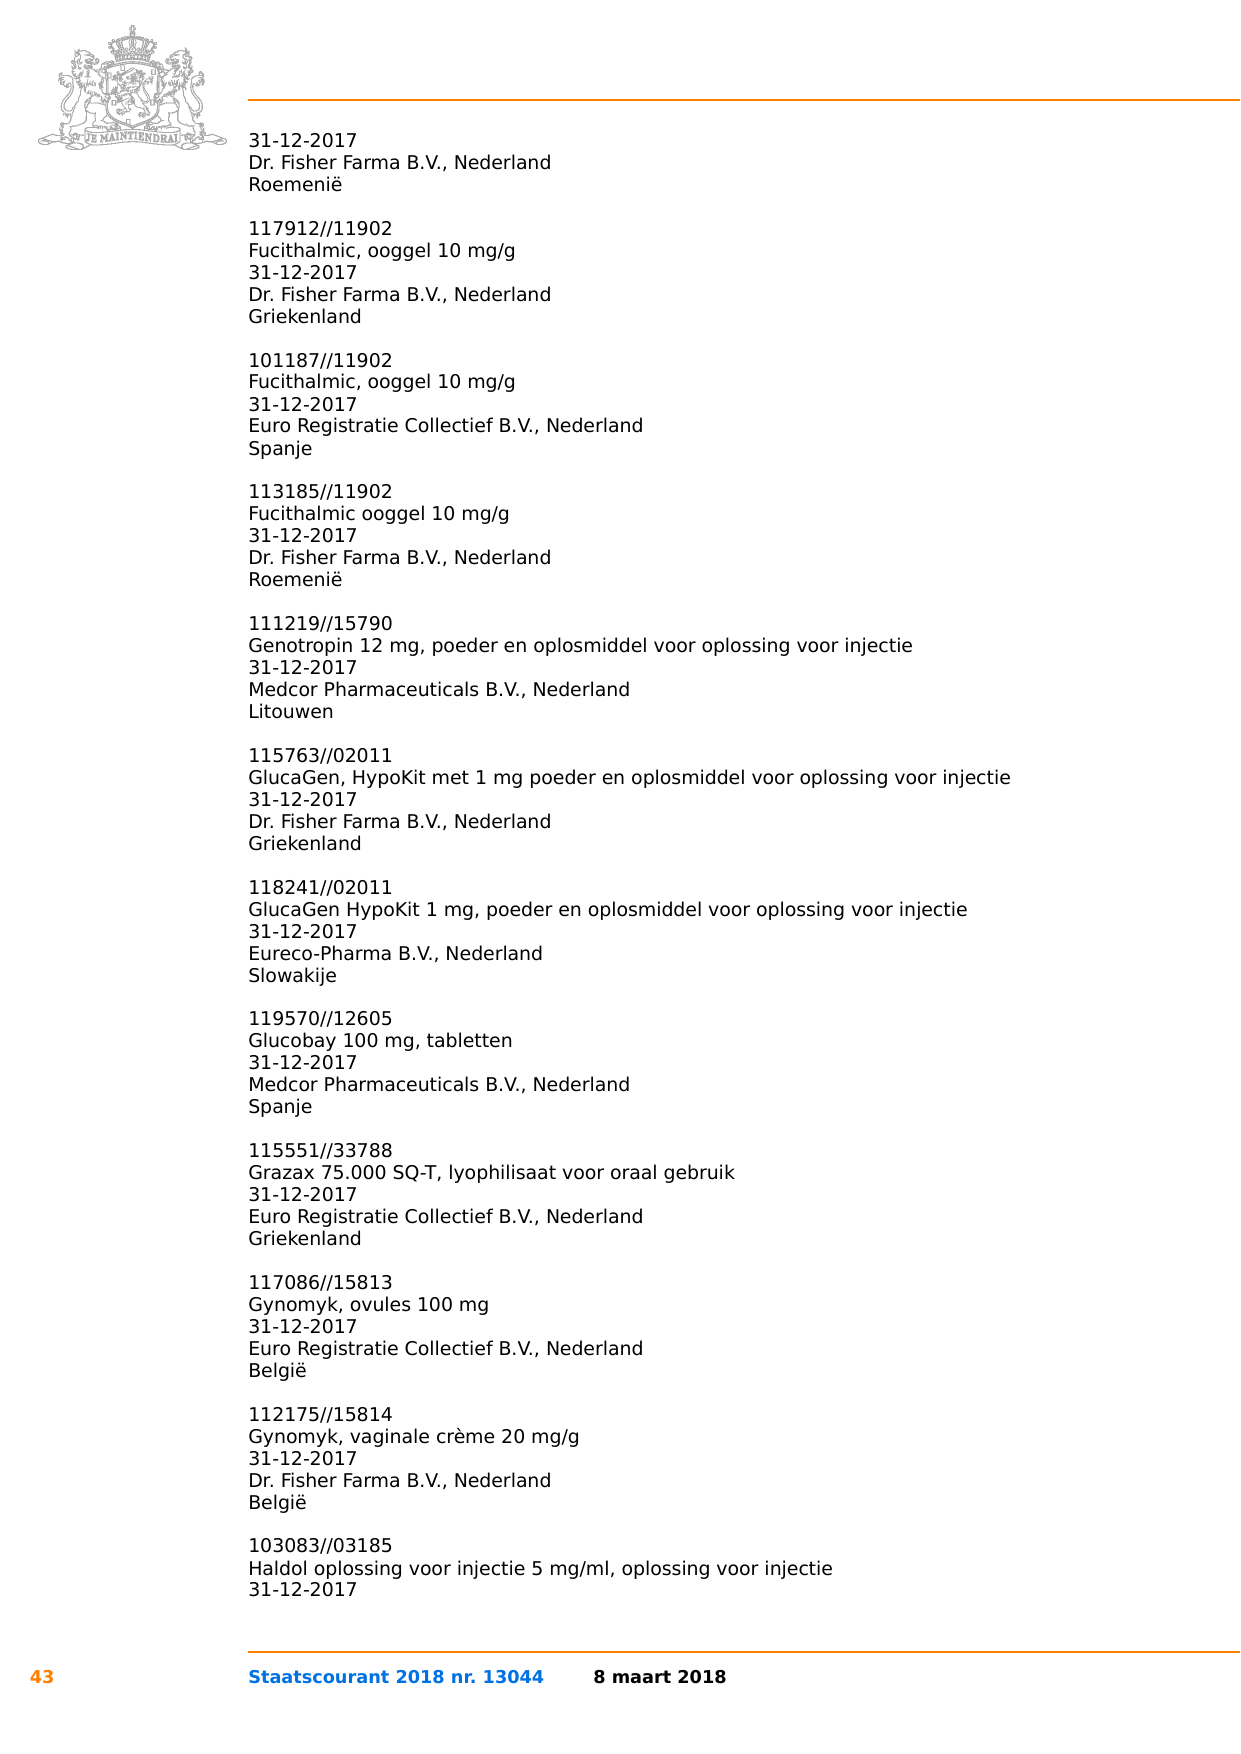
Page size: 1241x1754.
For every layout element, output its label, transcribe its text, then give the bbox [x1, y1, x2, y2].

text Haldol oplossing voor injectie 5 mg/ml, oplossing voor injectie [248, 1557, 1163, 1579]
text België [248, 1360, 1163, 1382]
text België [248, 1492, 1163, 1513]
text Dr. Fisher Farma B.V., Nederland [248, 811, 1163, 833]
text 115551//33788 [248, 1140, 1163, 1162]
text 111219//15790 [248, 613, 1163, 635]
text Roemenië [248, 174, 1163, 196]
text 117086//15813 [248, 1272, 1163, 1294]
text 31-12-2017 [248, 1316, 1163, 1338]
text 101187//11902 [248, 349, 1163, 371]
text Litouwen [248, 701, 1163, 723]
text 115763//02011 [248, 745, 1163, 767]
text Fucithalmic, ooggel 10 mg/g [248, 371, 1163, 393]
text Griekenland [248, 833, 1163, 855]
text Euro Registratie Collectief B.V., Nederland [248, 1338, 1163, 1360]
text Spanje [248, 437, 1163, 459]
text 103083//03185 [248, 1535, 1163, 1557]
text Medcor Pharmaceuticals B.V., Nederland [248, 1074, 1163, 1096]
text 31-12-2017 [248, 525, 1163, 547]
text Spanje [248, 1096, 1163, 1118]
text Dr. Fisher Farma B.V., Nederland [248, 1469, 1163, 1492]
text 31-12-2017 [248, 1184, 1163, 1206]
text 119570//12605 [248, 1008, 1163, 1030]
text Fucithalmic, ooggel 10 mg/g [248, 240, 1163, 262]
text 118241//02011 [248, 877, 1163, 898]
text 112175//15814 [248, 1404, 1163, 1426]
text 117912//11902 [248, 218, 1163, 240]
text Dr. Fisher Farma B.V., Nederland [248, 152, 1163, 174]
text 31-12-2017 [248, 393, 1163, 415]
text Fucithalmic ooggel 10 mg/g [248, 503, 1163, 525]
text Roemenië [248, 569, 1163, 591]
text 31-12-2017 [248, 262, 1163, 284]
text Euro Registratie Collectief B.V., Nederland [248, 415, 1163, 437]
text 31-12-2017 [248, 657, 1163, 679]
text 31-12-2017 [248, 1579, 1163, 1601]
text 31-12-2017 [248, 1448, 1163, 1469]
text Slowakije [248, 964, 1163, 986]
text Medcor Pharmaceuticals B.V., Nederland [248, 679, 1163, 701]
text Dr. Fisher Farma B.V., Nederland [248, 547, 1163, 569]
text Genotropin 12 mg, poeder en oplosmiddel voor oplossing voor injectie [248, 635, 1163, 657]
picture [38, 25, 227, 150]
text 113185//11902 [248, 481, 1163, 503]
text 31-12-2017 [248, 1052, 1163, 1074]
text Grazax 75.000 SQ-T, lyophilisaat voor oraal gebruik [248, 1162, 1163, 1184]
text Glucobay 100 mg, tabletten [248, 1030, 1163, 1052]
text GlucaGen HypoKit 1 mg, poeder en oplosmiddel voor oplossing voor injectie [248, 898, 1163, 921]
text Euro Registratie Collectief B.V., Nederland [248, 1206, 1163, 1228]
text 31-12-2017 [248, 789, 1163, 811]
text Eureco-Pharma B.V., Nederland [248, 942, 1163, 964]
text Griekenland [248, 1228, 1163, 1250]
text GlucaGen, HypoKit met 1 mg poeder en oplosmiddel voor oplossing voor injectie [248, 767, 1163, 789]
text 31-12-2017 [248, 130, 1163, 152]
text Griekenland [248, 306, 1163, 328]
text Dr. Fisher Farma B.V., Nederland [248, 284, 1163, 306]
text Gynomyk, vaginale crème 20 mg/g [248, 1426, 1163, 1448]
text 31-12-2017 [248, 921, 1163, 942]
text Gynomyk, ovules 100 mg [248, 1294, 1163, 1316]
